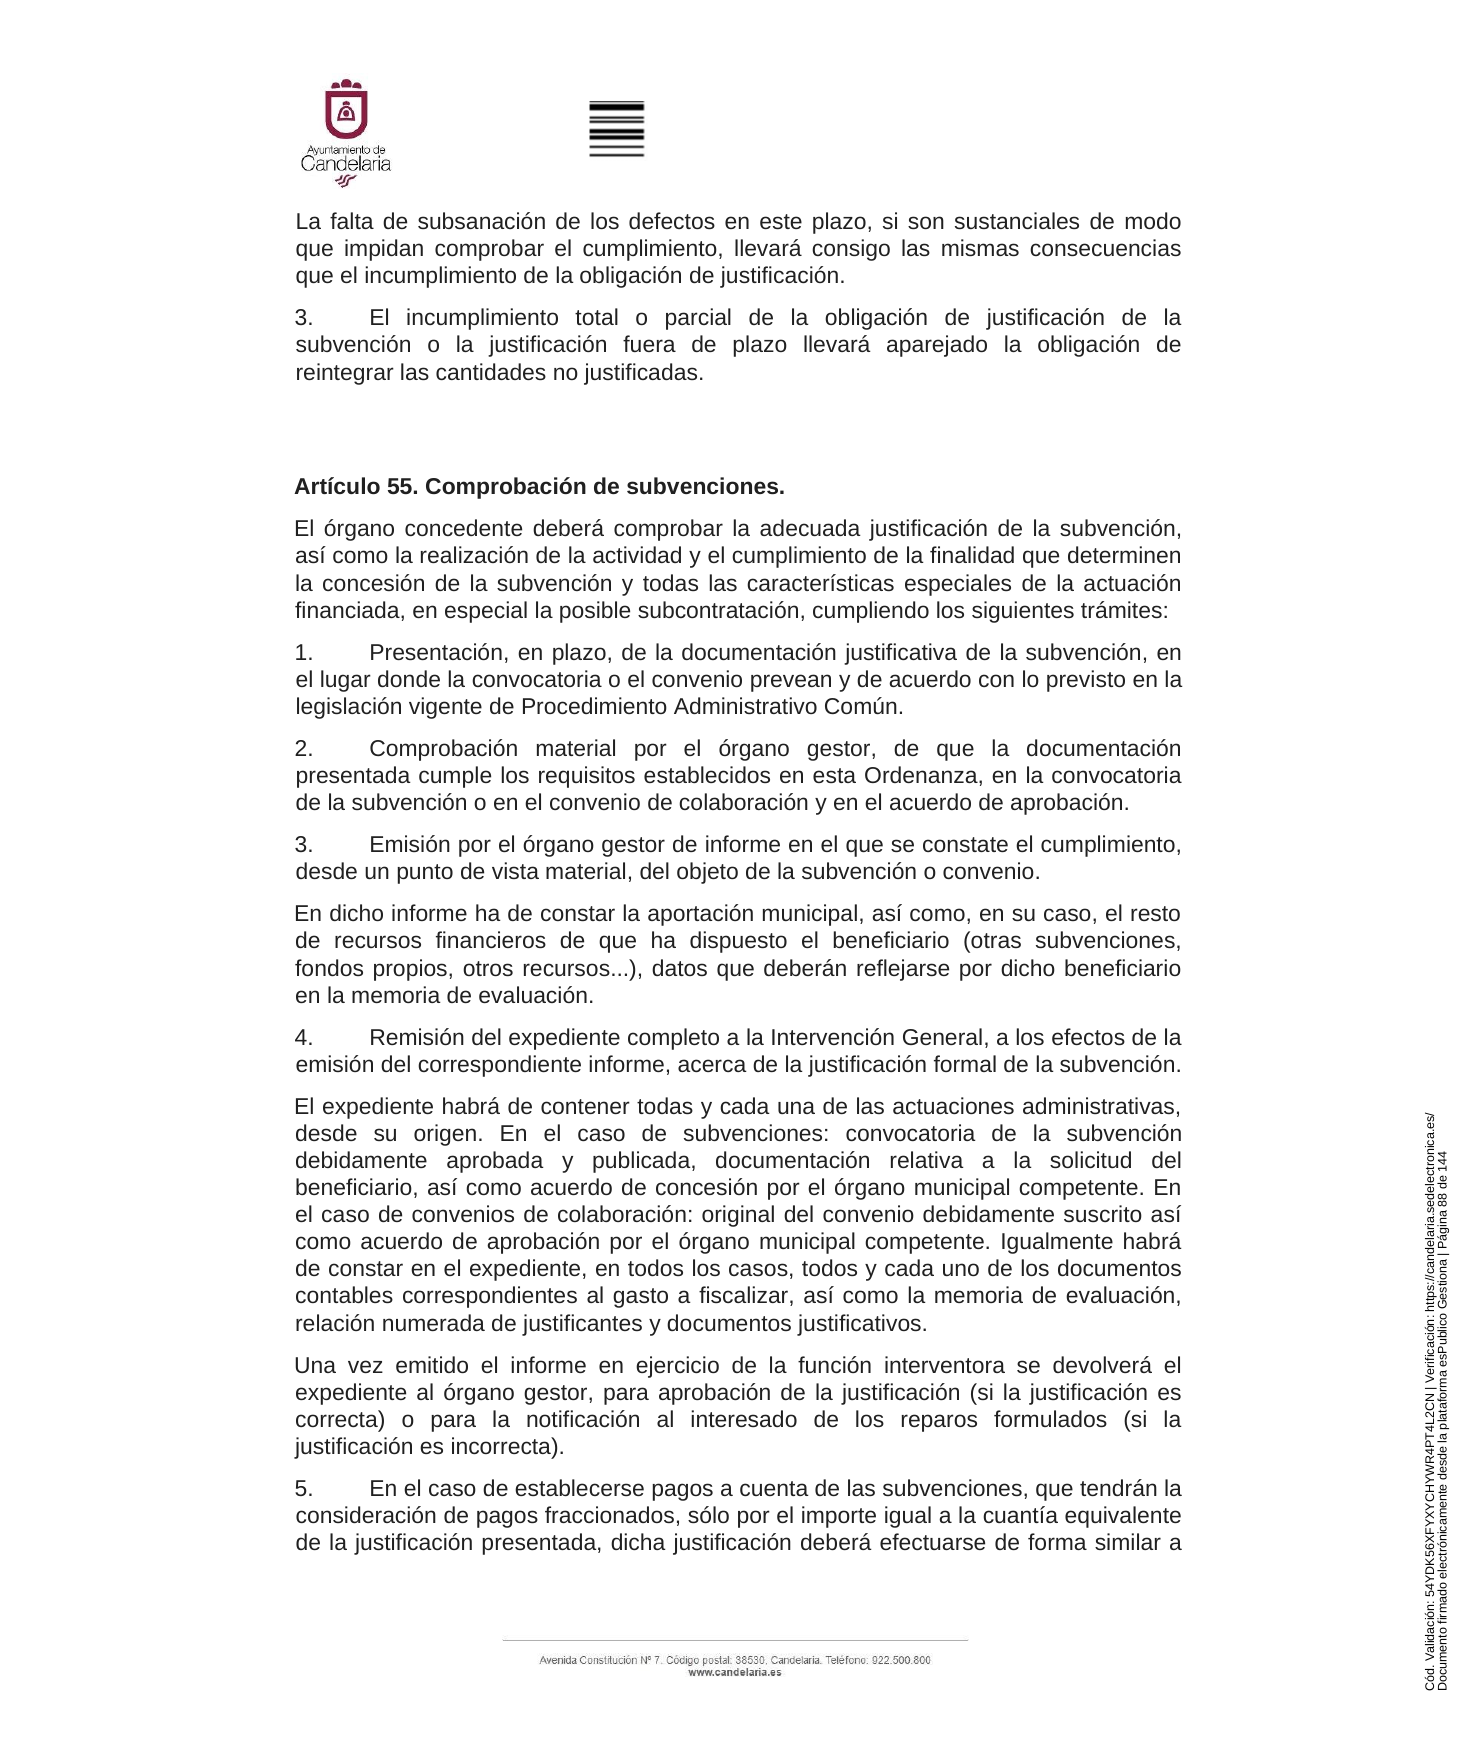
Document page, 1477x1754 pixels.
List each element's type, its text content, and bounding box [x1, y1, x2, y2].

list La falta de subsanación de los defectos en este plazo, si son sustanciales de modo que impidan comprobar el cumplimiento, llevará consigo las mismas consecuencias que el incumplimiento de la obligación de justificación. [294, 208, 1182, 288]
text Artículo 55. Comprobación de subvenciones. [294, 473, 1183, 500]
list El incumplimiento total o parcial de la obligación de justificación de la subvención o la justificación fuera de plazo llevará aparejado la obligación de reintegrar las cantidades no justificadas. [294, 304, 1182, 385]
text El órgano concedente deberá comprobar la adecuada justificación de la subvención, así como la realización de la actividad y el cumplimiento de la finalidad que determinen la concesión de la subvención y todas las características especiales de la actuación financiada, en especial la posible subcontratación, cumpliendo los siguientes trámites: [294, 515, 1182, 623]
text En dicho informe ha de constar la aportación municipal, así como, en su caso, el resto de recursos financieros de que ha dispuesto el beneficiario (otras subvenciones, fondos propios, otros recursos...), datos que deberán reflejarse por dicho beneficiario en la memoria de evaluación. [294, 900, 1182, 1008]
list En el caso de establecerse pagos a cuenta de las subvenciones, que tendrán la consideración de pagos fraccionados, sólo por el importe igual a la cuantía equivalente de la justificación presentada, dicha justificación deberá efectuarse de forma similar a [294, 1475, 1182, 1556]
list Comprobación material por el órgano gestor, de que la documentación presentada cumple los requisitos establecidos en esta Ordenanza, en la convocatoria de la subvención o en el convenio de colaboración y en el acuerdo de aprobación. [294, 735, 1182, 816]
list Presentación, en plazo, de la documentación justificativa de la subvención, en el lugar donde la convocatoria o el convenio prevean y de acuerdo con lo previsto en la legislación vigente de Procedimiento Administrativo Común. [294, 639, 1182, 719]
text El expediente habrá de contener todas y cada una de las actuaciones administrativas, desde su origen. En el caso de subvenciones: convocatoria de la subvención debidamente aprobada y publicada, documentación relativa a la solicitud del beneficiario, así como acuerdo de concesión por el órgano municipal competente. En el caso de convenios de colaboración: original del convenio debidamente suscrito así como acuerdo de aprobación por el órgano municipal competente. Igualmente habrá de constar en el expediente, en todos los casos, todos y cada uno de los documentos contables correspondientes al gasto a fiscalizar, así como la memoria de evaluación, relación numerada de justificantes y documentos justificativos. [294, 1093, 1182, 1336]
text Una vez emitido el informe en ejercicio de la función interventora se devolverá el expediente al órgano gestor, para aprobación de la justificación (si la justificación es correcta) o para la notificación al interesado de los reparos formulados (si la justificación es incorrecta). [294, 1352, 1182, 1459]
list Remisión del expediente completo a la Intervención General, a los efectos de la emisión del correspondiente informe, acerca de la justificación formal de la subvención. [294, 1024, 1182, 1077]
list Emisión por el órgano gestor de informe en el que se constate el cumplimiento, desde un punto de vista material, del objeto de la subvención o convenio. [294, 831, 1182, 885]
